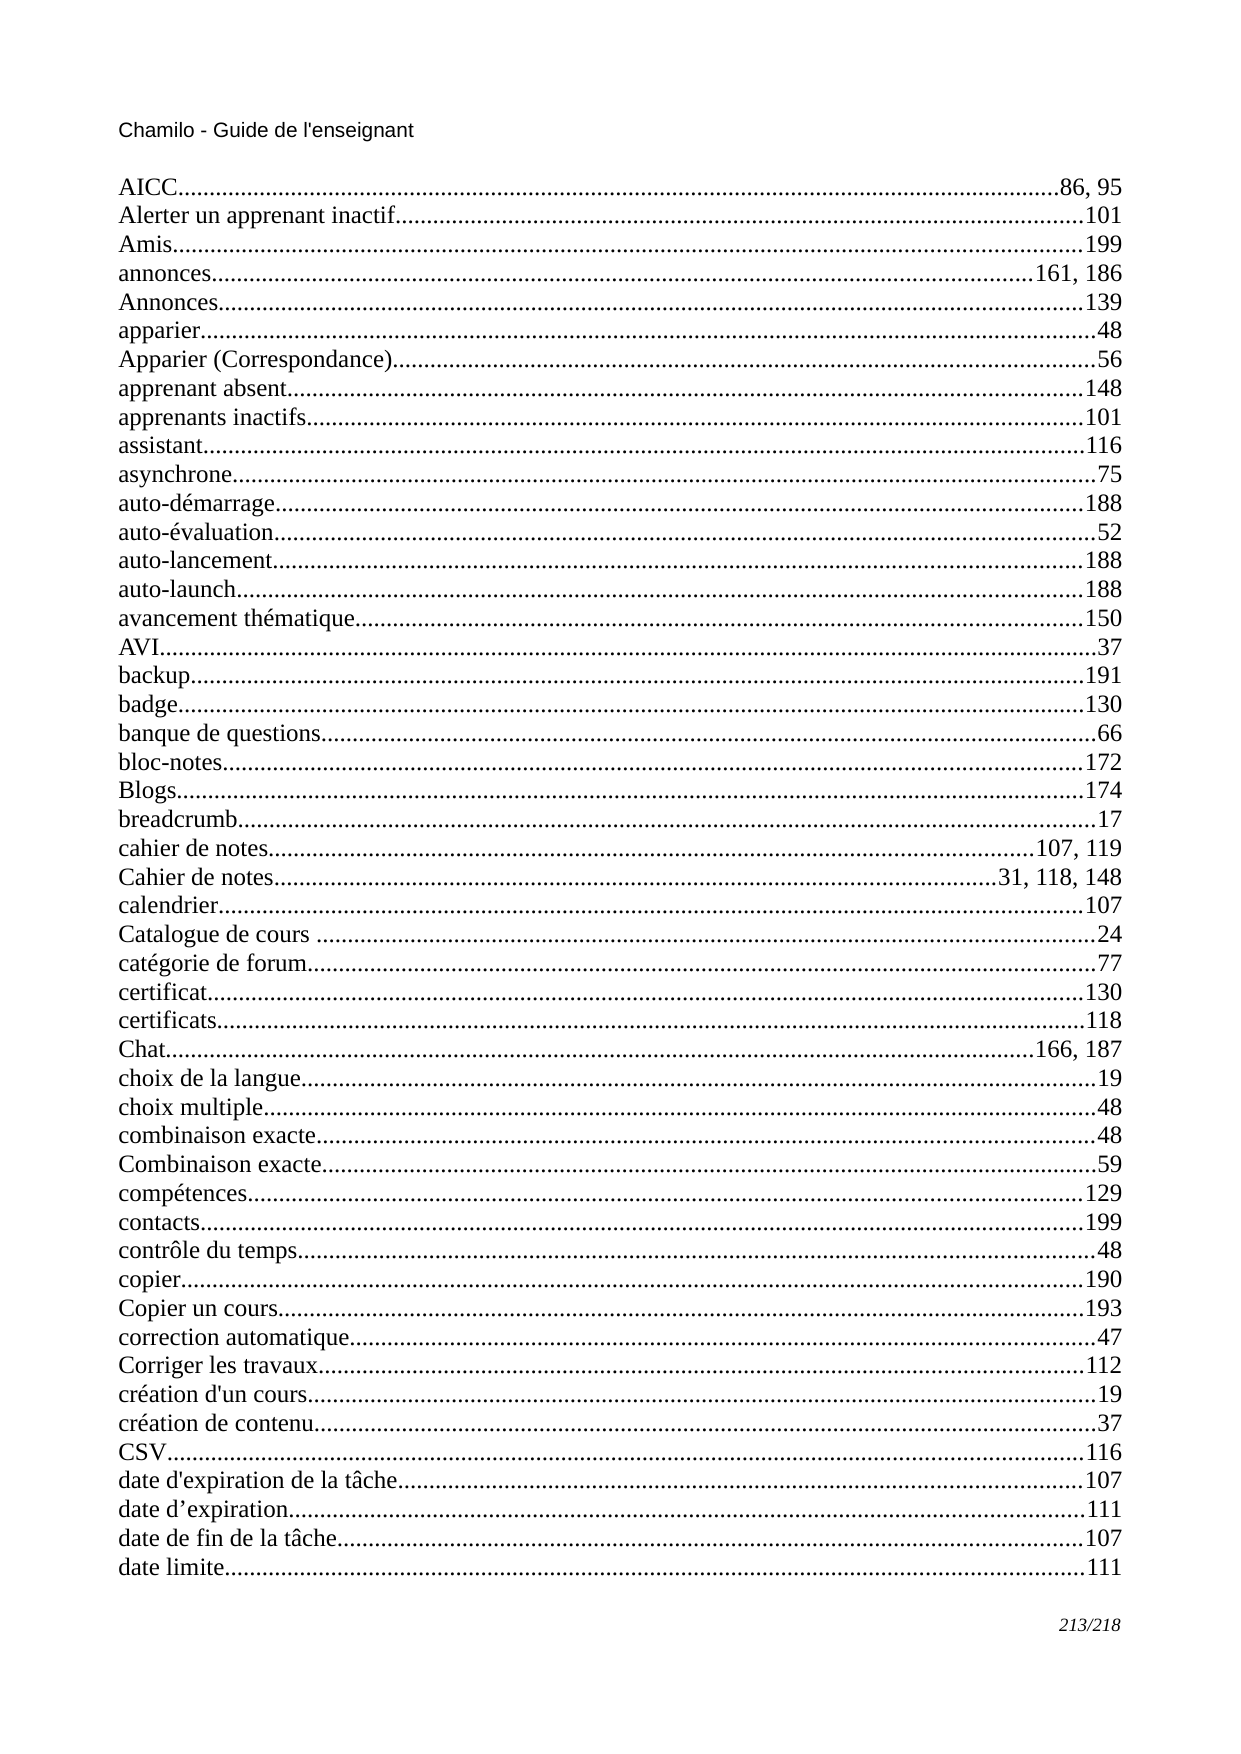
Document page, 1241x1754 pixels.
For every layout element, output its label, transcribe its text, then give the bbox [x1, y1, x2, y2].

text création d'un cours 19 [118, 1379, 1122, 1408]
text correction automatique 47 [118, 1322, 1122, 1350]
text Cahier de notes 31, 118, 148 [118, 862, 1122, 890]
text auto-launch 188 [118, 574, 1122, 603]
text date de fin de la tâche 107 [118, 1523, 1122, 1552]
text annonces 161, 186 [118, 258, 1122, 287]
text date d’expiration 111 [118, 1494, 1122, 1523]
text auto-lancement 188 [118, 545, 1122, 574]
text Corriger les travaux 112 [118, 1350, 1122, 1379]
text CSV 116 [118, 1437, 1122, 1465]
text badge 130 [118, 689, 1122, 718]
text backup 191 [118, 660, 1122, 689]
text banque de questions 66 [118, 718, 1122, 747]
text Chat 166, 187 [118, 1034, 1122, 1063]
text Alerter un apprenant inactif 101 [118, 200, 1122, 229]
text Amis 199 [118, 229, 1122, 258]
text avancement thématique 150 [118, 603, 1122, 632]
text Apparier (Correspondance) 56 [118, 344, 1122, 373]
text asynchrone 75 [118, 459, 1122, 488]
text auto-démarrage 188 [118, 488, 1122, 517]
text assistant 116 [118, 430, 1122, 459]
text apprenants inactifs 101 [118, 402, 1122, 430]
text combinaison exacte 48 [118, 1120, 1122, 1149]
text copier 190 [118, 1264, 1122, 1293]
text apparier 48 [118, 315, 1122, 344]
text bloc-notes 172 [118, 747, 1122, 775]
text choix de la langue 19 [118, 1063, 1122, 1092]
text date d'expiration de la tâche 107 [118, 1465, 1122, 1494]
text contacts 199 [118, 1207, 1122, 1235]
text AVI 37 [118, 632, 1122, 660]
text compétences 129 [118, 1178, 1122, 1207]
text Catalogue de cours 24 [118, 919, 1122, 948]
text catégorie de forum 77 [118, 948, 1122, 977]
text AICC 86, 95 [118, 172, 1122, 200]
text Blogs 174 [118, 775, 1122, 804]
text apprenant absent 148 [118, 373, 1122, 402]
text certificat 130 [118, 977, 1122, 1005]
text contrôle du temps 48 [118, 1235, 1122, 1264]
text Annonces 139 [118, 287, 1122, 315]
text date limite 111 [118, 1552, 1122, 1580]
text choix multiple 48 [118, 1092, 1122, 1120]
text Combinaison exacte 59 [118, 1149, 1122, 1178]
text création de contenu 37 [118, 1408, 1122, 1437]
text certificats 118 [118, 1005, 1122, 1034]
text breadcrumb 17 [118, 804, 1122, 833]
text cahier de notes 107, 119 [118, 833, 1122, 862]
text Copier un cours 193 [118, 1293, 1122, 1322]
text auto-évaluation 52 [118, 517, 1122, 545]
text calendrier 107 [118, 890, 1122, 919]
